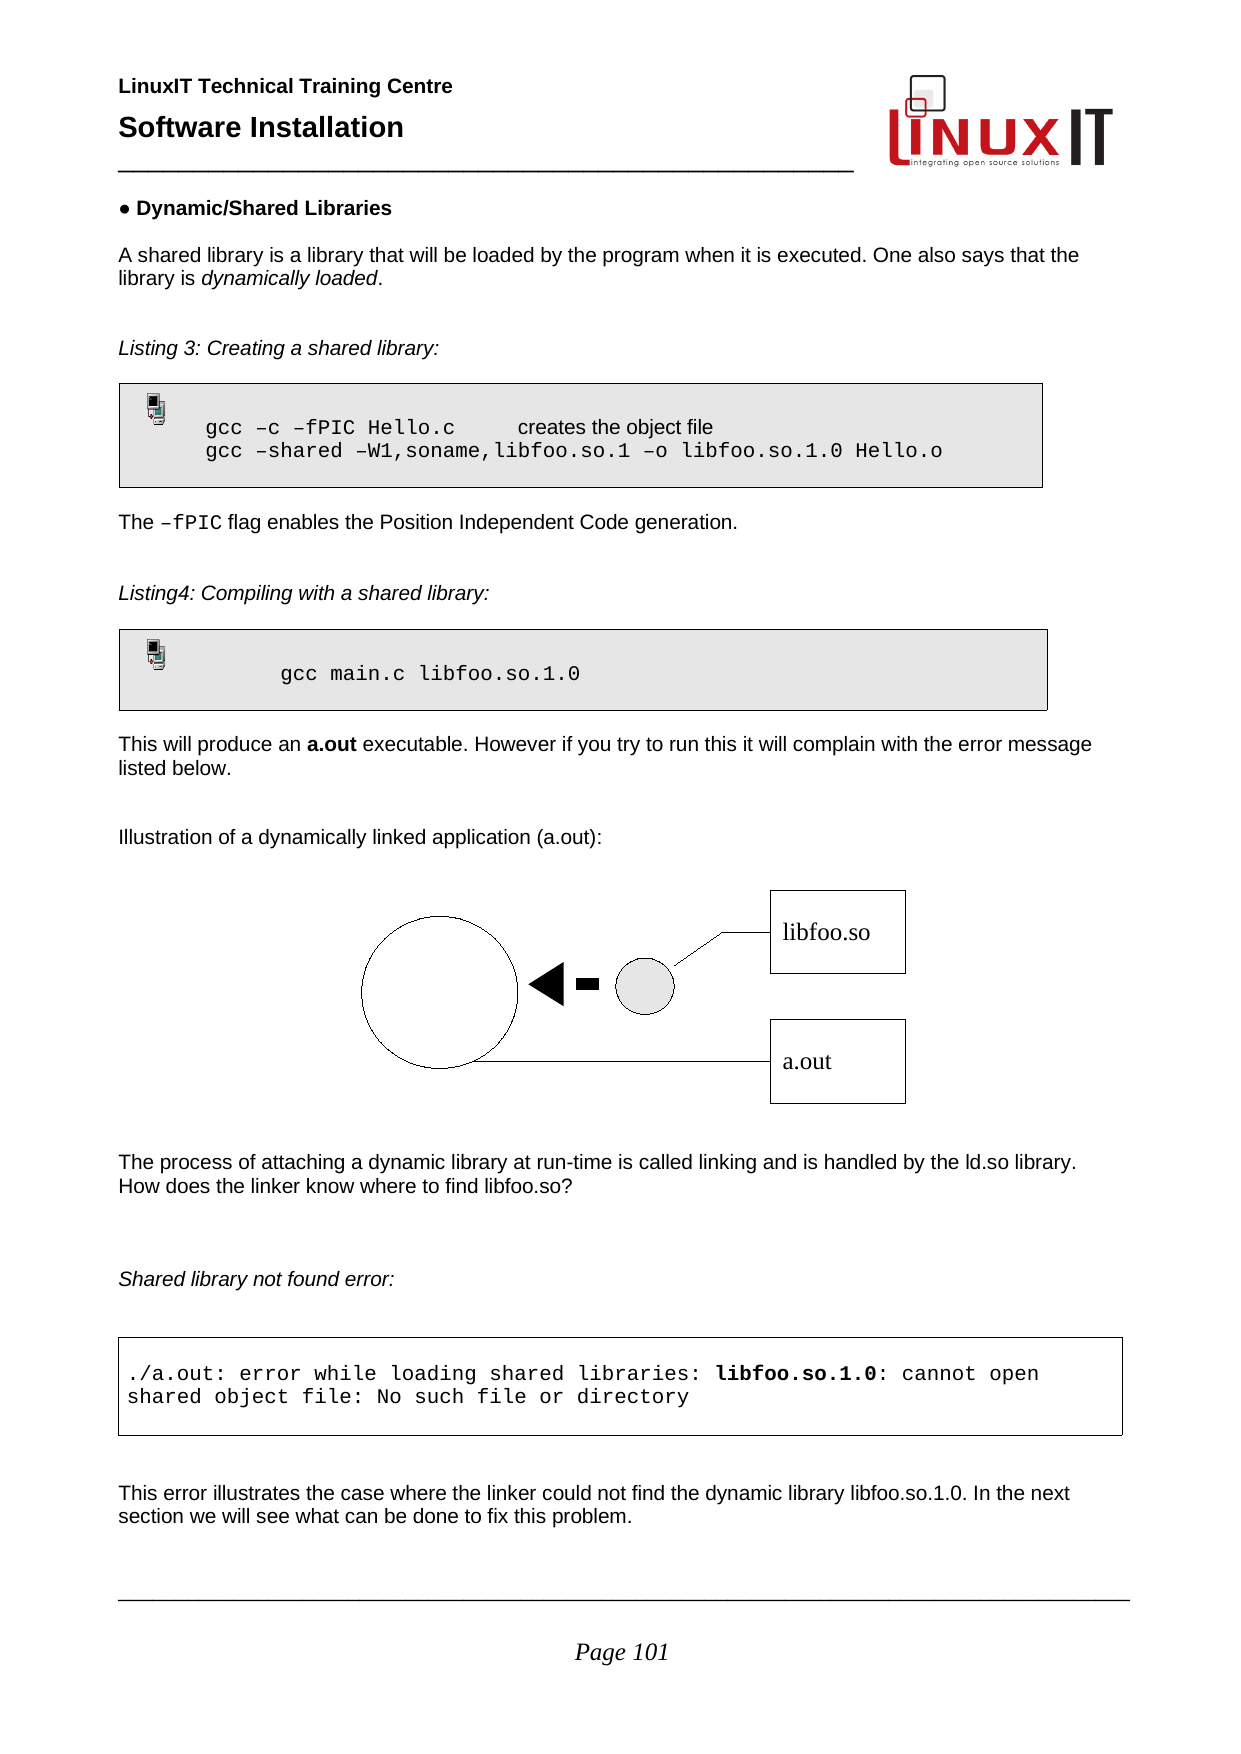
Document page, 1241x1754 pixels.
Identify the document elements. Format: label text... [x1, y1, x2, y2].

table_header gcc main.c libfoo.so.1.0 [120, 630, 1047, 710]
picture [146, 637, 166, 671]
picture [146, 391, 166, 426]
text The –fPIC flag enables the Position Independent Code generation. [118, 511, 1122, 536]
text This error illustrates the case where the linker could not find the dynamic library libfoo.so.1.0. In the next section we will see what can be done to fix this problem. [118, 1482, 1122, 1528]
text Illustration of a dynamically linked application (a.out): [118, 826, 1122, 849]
text Listing 3: Creating a shared library: [118, 336, 1122, 359]
text Listing4: Compiling with a shared library: [118, 582, 1122, 605]
text This will produce an a.out executable. However if you try to run this it will complain with the error message listed below. [118, 733, 1122, 779]
table_header gcc –c –fPIC Hello.c creates the object file gcc –shared –W1,soname,libfoo.so.1 –o libfoo.so.1.0 Hello.o [120, 384, 1042, 487]
text Shared library not found error: [118, 1267, 1122, 1290]
text ./a.out: error while loading shared libraries: libfoo.so.1.0: cannot open shared object file: No such file or directory [119, 1360, 1122, 1410]
text ● Dynamic/Shared Libraries [118, 197, 1122, 220]
picture [889, 75, 1113, 169]
text A shared library is a library that will be loaded by the program when it is executed. One also says that the library is dynamically loaded. [118, 243, 1122, 290]
text The process of attaching a dynamic library at run-time is called linking and is handled by the ld.so library. How does the linker know where to find libfoo.so? [118, 1151, 1122, 1197]
